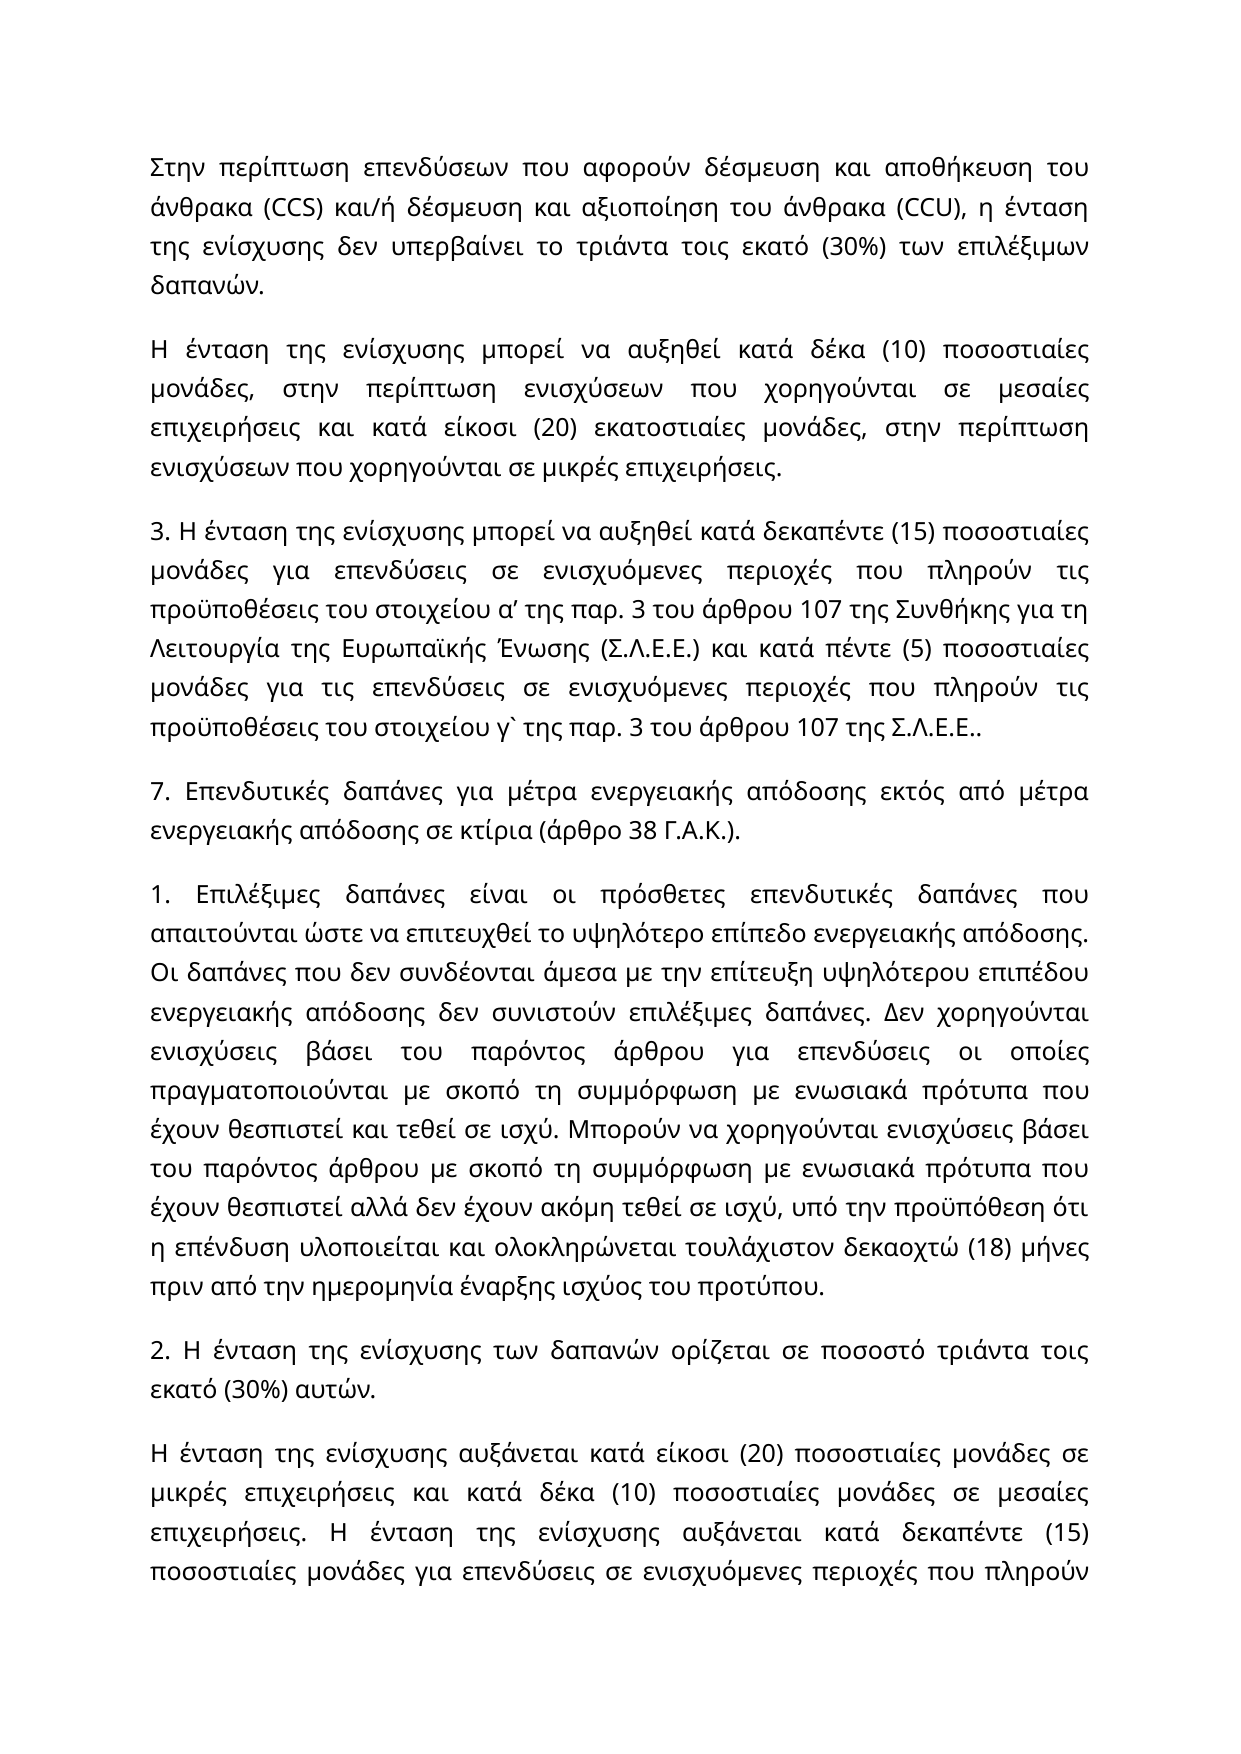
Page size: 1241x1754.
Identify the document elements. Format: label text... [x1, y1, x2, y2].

text Στην περίπτωση επενδύσεων που αφορούν δέσμευση και αποθήκευση του άνθρακα (CCS) και/ή δέσμευση και αξιοποίηση του άνθρακα (CCU), η ένταση της ενίσχυσης δεν υπερβαίνει το τριάντα τοις εκατό (30%) των επιλέξιμων δαπανών. [150, 150, 1090, 302]
text 3. Η ένταση της ενίσχυσης μπορεί να αυξηθεί κατά δεκαπέντε (15) ποσοστιαίες μονάδες για επενδύσεις σε ενισχυόμενες περιοχές που πληρούν τις προϋποθέσεις του στοιχείου α’ της παρ. 3 του άρθρου 107 της Συνθήκης για τη Λειτουργία της Ευρωπαϊκής Ένωσης (Σ.Λ.Ε.Ε.) και κατά πέντε (5) ποσοστιαίες μονάδες για τις επενδύσεις σε ενισχυόμενες περιοχές που πληρούν τις προϋποθέσεις του στοιχείου γ` της παρ. 3 του άρθρου 107 της Σ.Λ.Ε.Ε.. [150, 513, 1090, 743]
text Η ένταση της ενίσχυσης μπορεί να αυξηθεί κατά δέκα (10) ποσοστιαίες μονάδες, στην περίπτωση ενισχύσεων που χορηγούνται σε μεσαίες επιχειρήσεις και κατά είκοσι (20) εκατοστιαίες μονάδες, στην περίπτωση ενισχύσεων που χορηγούνται σε μικρές επιχειρήσεις. [150, 332, 1090, 483]
text 2. Η ένταση της ενίσχυσης των δαπανών ορίζεται σε ποσοστό τριάντα τοις εκατό (30%) αυτών. [150, 1332, 1090, 1406]
text 1. Επιλέξιμες δαπάνες είναι οι πρόσθετες επενδυτικές δαπάνες που απαιτούνται ώστε να επιτευχθεί το υψηλότερο επίπεδο ενεργειακής απόδοσης. Οι δαπάνες που δεν συνδέονται άμεσα με την επίτευξη υψηλότερου επιπέδου ενεργειακής απόδοσης δεν συνιστούν επιλέξιμες δαπάνες. Δεν χορηγούνται ενισχύσεις βάσει του παρόντος άρθρου για επενδύσεις οι οποίες πραγματοποιούνται με σκοπό τη συμμόρφωση με ενωσιακά πρότυπα που έχουν θεσπιστεί και τεθεί σε ισχύ. Μπορούν να χορηγούνται ενισχύσεις βάσει του παρόντος άρθρου με σκοπό τη συμμόρφωση με ενωσιακά πρότυπα που έχουν θεσπιστεί αλλά δεν έχουν ακόμη τεθεί σε ισχύ, υπό την προϋπόθεση ότι η επένδυση υλοποιείται και ολοκληρώνεται τουλάχιστον δεκαοχτώ (18) μήνες πριν από την ημερομηνία έναρξης ισχύος του προτύπου. [150, 877, 1090, 1302]
text 7. Επενδυτικές δαπάνες για μέτρα ενεργειακής απόδοσης εκτός από μέτρα ενεργειακής απόδοσης σε κτίρια (άρθρο 38 Γ.Α.Κ.). [150, 773, 1090, 847]
text Η ένταση της ενίσχυσης αυξάνεται κατά είκοσι (20) ποσοστιαίες μονάδες σε μικρές επιχειρήσεις και κατά δέκα (10) ποσοστιαίες μονάδες σε μεσαίες επιχειρήσεις. Η ένταση της ενίσχυσης αυξάνεται κατά δεκαπέντε (15) ποσοστιαίες μονάδες για επενδύσεις σε ενισχυόμενες περιοχές που πληρούν [150, 1436, 1090, 1587]
